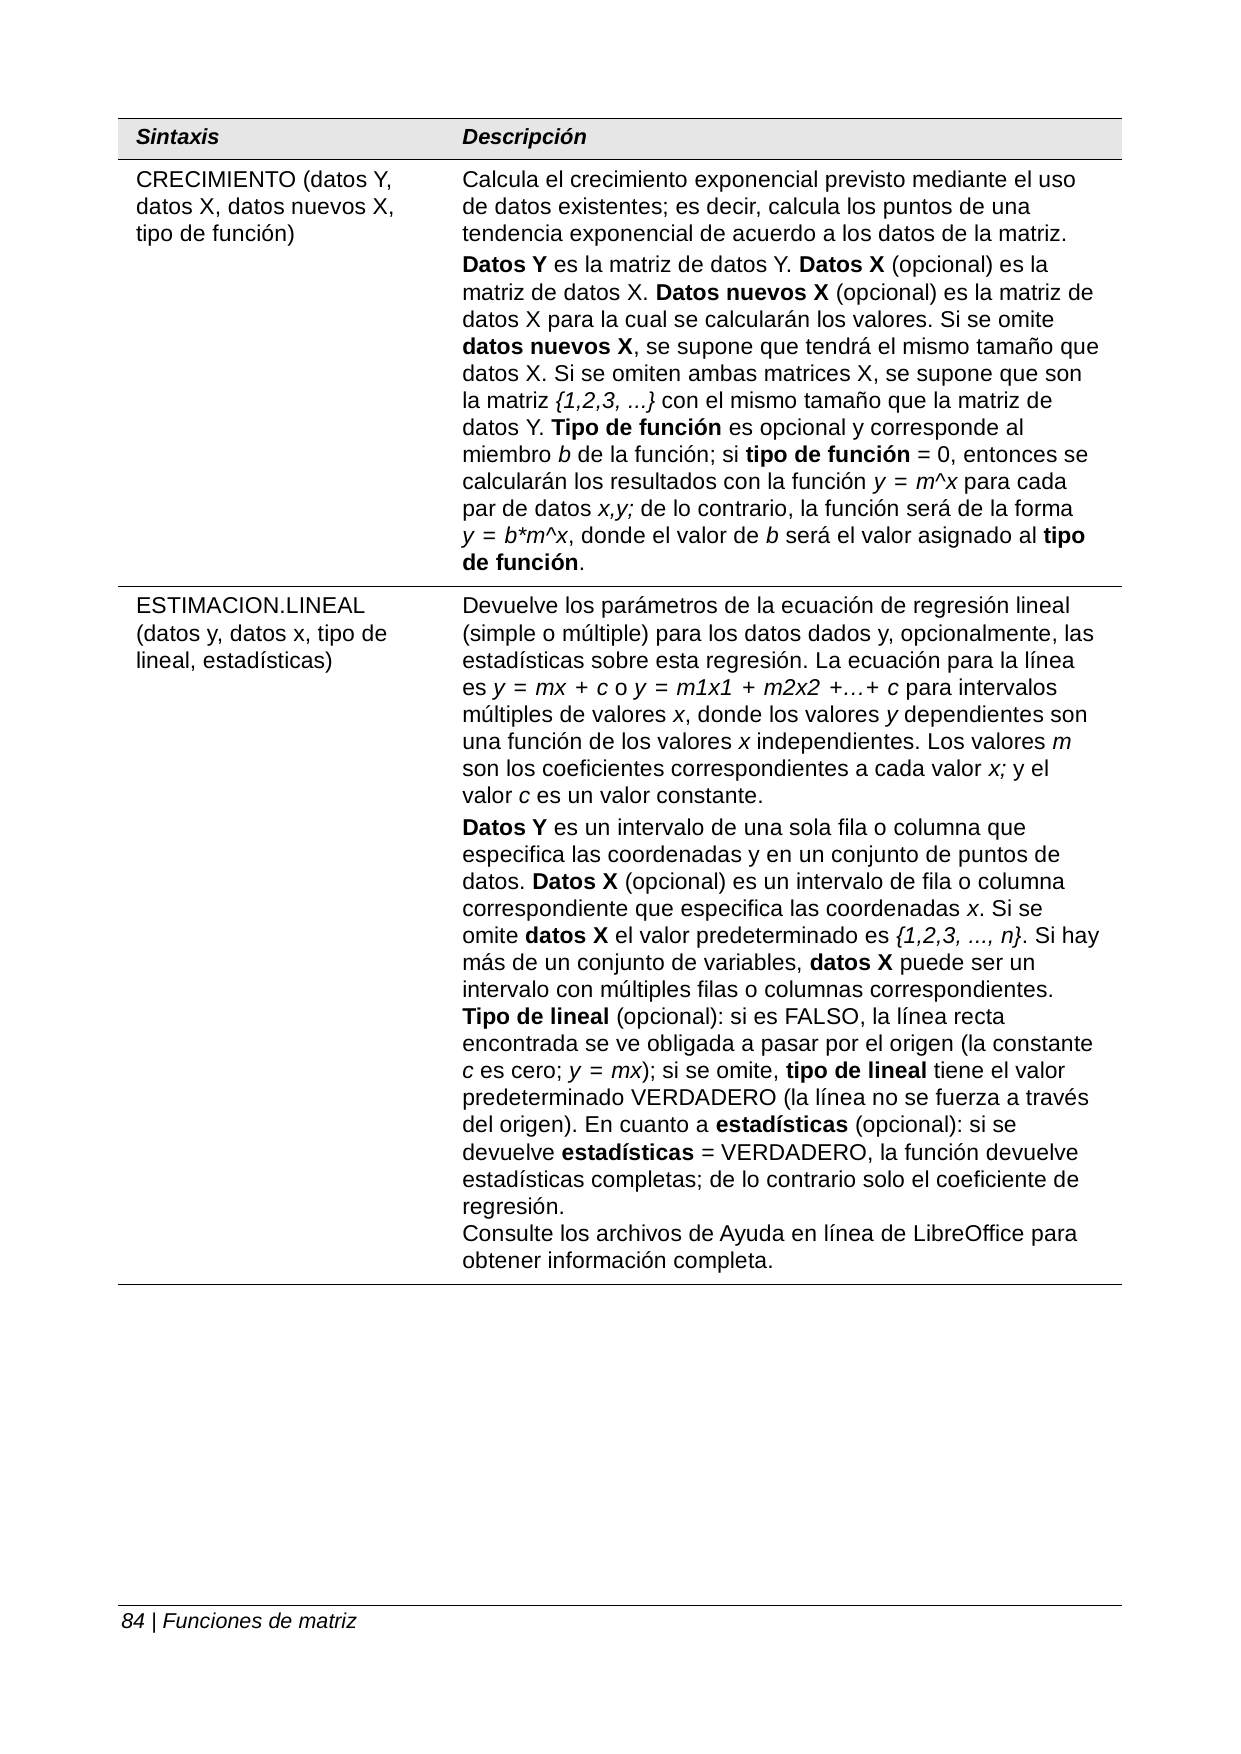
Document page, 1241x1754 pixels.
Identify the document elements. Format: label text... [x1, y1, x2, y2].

table_header Sintaxis [118, 119, 444, 159]
table_cell Devuelve los parámetros de la ecuación de regresión lineal (simple o múltiple) para los datos dados y, opcionalmente, las estadísticas sobre esta regresión. La ecuación para la línea es y = mx + c o y = m1x1 + m2x2 +…+ c para intervalos múltiples de valores x, donde los valores y dependientes son una función de los valores x independientes. Los valores m son los coeficientes correspondientes a cada valor x; y el valor c es un valor constante. Datos Y es un intervalo de una sola fila o columna que especifica las coordenadas y en un conjunto de puntos de datos. Datos X (opcional) es un intervalo de fila o columna correspondiente que especifica las coordenadas x. Si se omite datos X el valor predeterminado es {1,2,3, ..., n}. Si hay más de un conjunto de variables, datos X puede ser un intervalo con múltiples filas o columnas correspondientes. Tipo de lineal (opcional): si es FALSO, la línea recta encontrada se ve obligada a pasar por el origen (la constante c es cero; y = mx); si se omite, tipo de lineal tiene el valor predeterminado VERDADERO (la línea no se fuerza a través del origen). En cuanto a estadísticas (opcional): si se devuelve estadísticas = VERDADERO, la función devuelve estadísticas completas; de lo contrario solo el coeficiente de regresión. Consulte los archivos de Ayuda en línea de LibreOffice para obtener información completa. [444, 587, 1122, 1283]
table_header Descripción [444, 119, 1122, 159]
table_cell CRECIMIENTO (datos Y, datos X, datos nuevos X, tipo de función) [118, 160, 444, 586]
table_cell Calcula el crecimiento exponencial previsto mediante el uso de datos existentes; es decir, calcula los puntos de una tendencia exponencial de acuerdo a los datos de la matriz. Datos Y es la matriz de datos Y. Datos X (opcional) es la matriz de datos X. Datos nuevos X (opcional) es la matriz de datos X para la cual se calcularán los valores. Si se omite datos nuevos X, se supone que tendrá el mismo tamaño que datos X. Si se omiten ambas matrices X, se supone que son la matriz {1,2,3, ...} con el mismo tamaño que la matriz de datos Y. Tipo de función es opcional y corresponde al miembro b de la función; si tipo de función = 0, entonces se calcularán los resultados con la función y = m^x para cada par de datos x,y; de lo contrario, la función será de la forma y = b*m^x, donde el valor de b será el valor asignado al tipo de función. [444, 160, 1122, 586]
table_cell ESTIMACION.LINEAL (datos y, datos x, tipo de lineal, estadísticas) [118, 587, 444, 1283]
